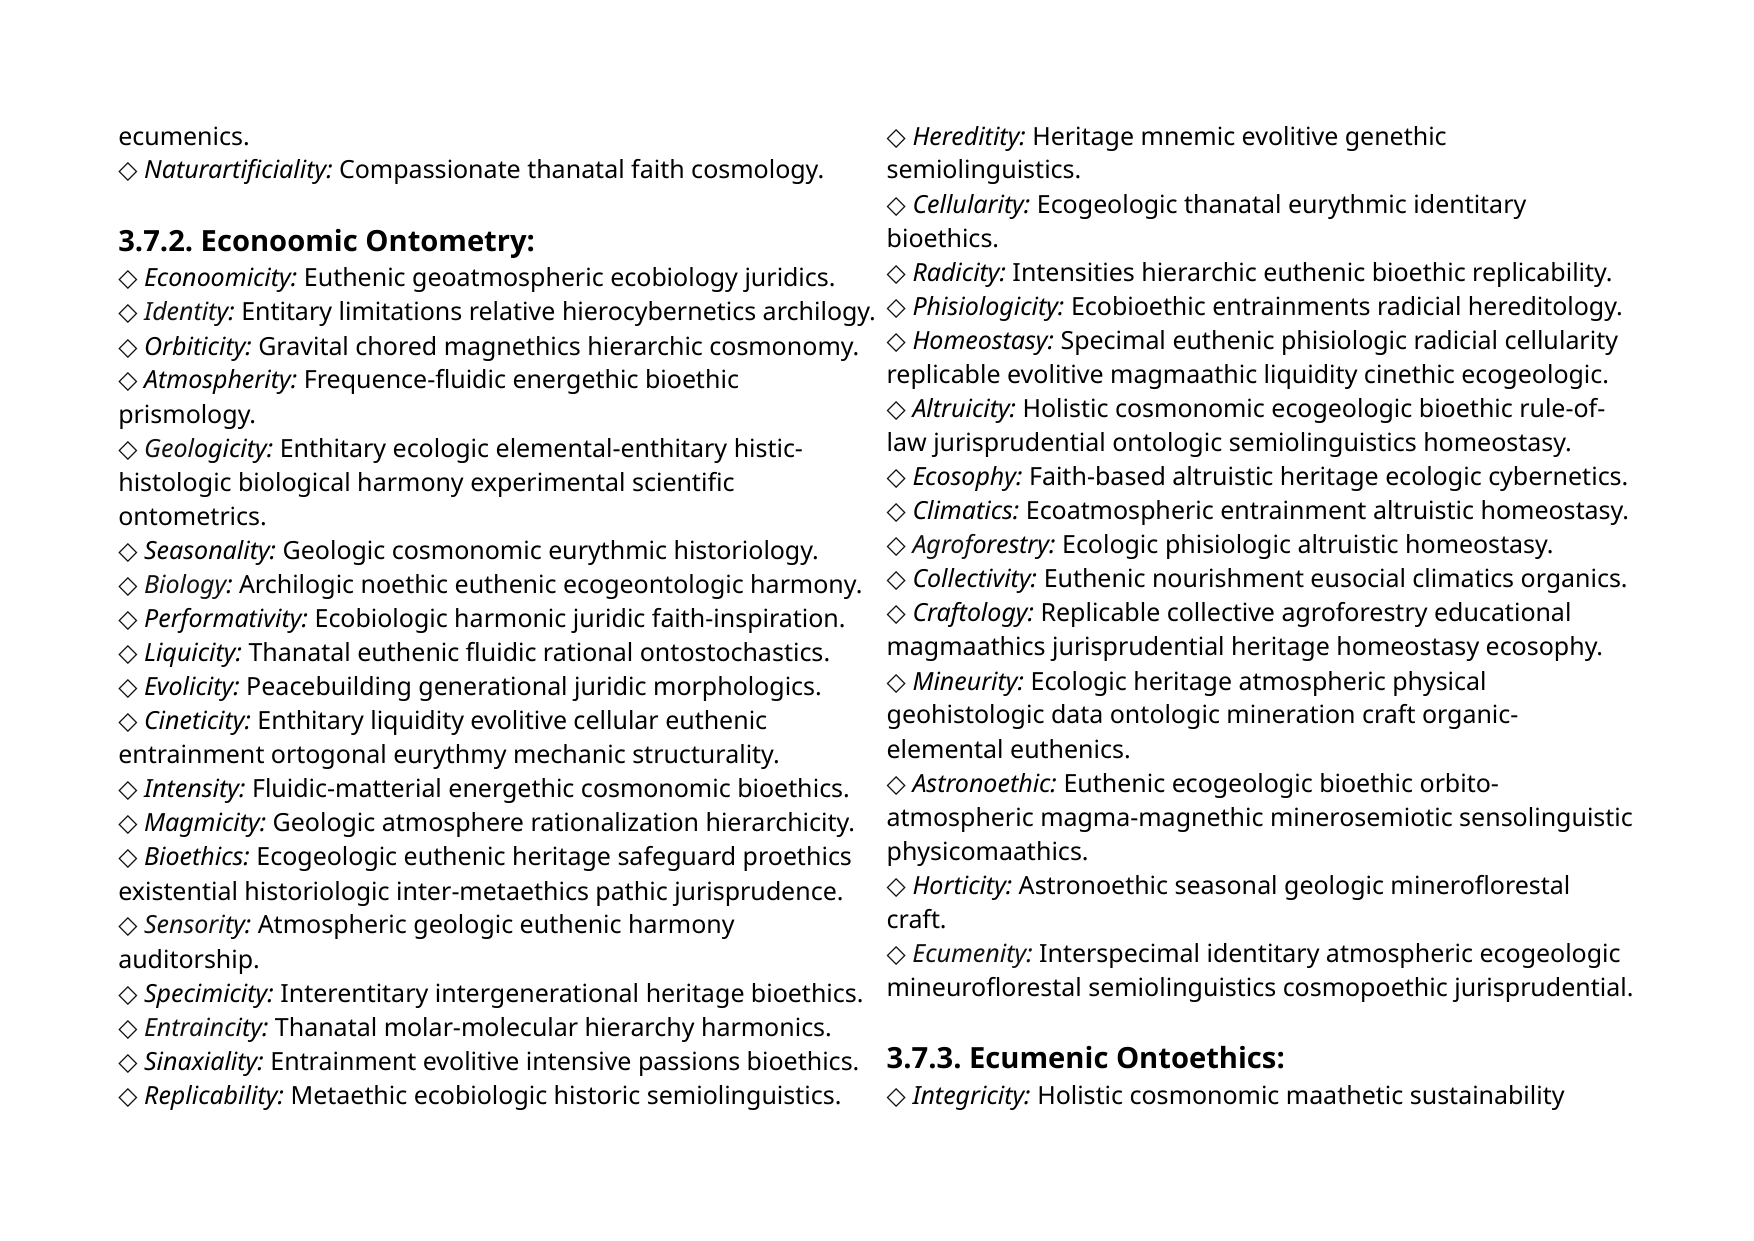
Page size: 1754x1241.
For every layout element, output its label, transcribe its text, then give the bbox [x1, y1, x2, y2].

text ◇ Replicability: Metaethic ecobiologic historic semiolinguistics. [118, 1077, 877, 1112]
text ◇ Collectivity: Euthenic nourishment eusocial climatics organics. [886, 561, 1636, 595]
text ◇ Evolicity: Peacebuilding generational juridic morphologics. [118, 669, 877, 703]
text ◇ Econoomicity: Euthenic geoatmospheric ecobiology juridics. [118, 260, 877, 294]
text ◇ Ecumenity: Interspecimal identitary atmospheric ecogeologic mineuroflorestal semiolinguistics cosmopoethic jurisprudential. [886, 936, 1636, 1004]
text ◇ Craftology: Replicable collective agroforestry educational magmaathics jurisprudential heritage homeostasy ecosophy. [886, 595, 1636, 663]
text ◇ Agroforestry: Ecologic phisiologic altruistic homeostasy. [886, 527, 1636, 561]
text 3.7.2. Econoomic Ontometry: [118, 220, 877, 260]
text ◇ Cineticity: Enthitary liquidity evolitive cellular euthenic entrainment ortogonal eurythmy mechanic structurality. [118, 703, 877, 771]
text 3.7.3. Ecumenic Ontoethics: [886, 1038, 1636, 1077]
text ◇ Cellularity: Ecogeologic thanatal eurythmic identitary bioethics. [886, 186, 1636, 254]
text ◇ Liquicity: Thanatal euthenic fluidic rational ontostochastics. [118, 635, 877, 669]
text ◇ Biology: Archilogic noethic euthenic ecogeontologic harmony. [118, 567, 877, 601]
text ◇ Sensority: Atmospheric geologic euthenic harmony auditorship. [118, 907, 877, 975]
text ◇ Intensity: Fluidic-matterial energethic cosmonomic bioethics. [118, 771, 877, 805]
text ◇ Altruicity: Holistic cosmonomic ecogeologic bioethic rule-of-law jurisprudential ontologic semiolinguistics homeostasy. [886, 391, 1636, 459]
text ◇ Atmospherity: Frequence-fluidic energethic bioethic prismology. [118, 362, 877, 430]
text ◇ Mineurity: Ecologic heritage atmospheric physical geohistologic data ontologic mineration craft organic-elemental euthenics. [886, 663, 1636, 765]
text ecumenics. [118, 118, 877, 152]
text ◇ Identity: Entitary limitations relative hierocybernetics archilogy. [118, 294, 877, 328]
text ◇ Hereditity: Heritage mnemic evolitive genethic semiolinguistics. [886, 118, 1636, 186]
text ◇ Naturartificiality: Compassionate thanatal faith cosmology. [118, 152, 877, 186]
text ◇ Entraincity: Thanatal molar-molecular hierarchy harmonics. [118, 1009, 877, 1043]
text ◇ Sinaxiality: Entrainment evolitive intensive passions bioethics. [118, 1043, 877, 1077]
text ◇ Orbiticity: Gravital chored magnethics hierarchic cosmonomy. [118, 328, 877, 362]
text ◇ Ecosophy: Faith-based altruistic heritage ecologic cybernetics. [886, 459, 1636, 493]
text ◇ Climatics: Ecoatmospheric entrainment altruistic homeostasy. [886, 493, 1636, 527]
text ◇ Specimicity: Interentitary intergenerational heritage bioethics. [118, 975, 877, 1009]
text ◇ Seasonality: Geologic cosmonomic eurythmic historiology. [118, 532, 877, 567]
text ◇ Homeostasy: Specimal euthenic phisiologic radicial cellularity replicable evolitive magmaathic liquidity cinethic ecogeologic. [886, 322, 1636, 391]
text ◇ Geologicity: Enthitary ecologic elemental-enthitary histic-histologic biological harmony experimental scientific ontometrics. [118, 430, 877, 532]
text ◇ Phisiologicity: Ecobioethic entrainments radicial hereditology. [886, 288, 1636, 322]
text ◇ Radicity: Intensities hierarchic euthenic bioethic replicability. [886, 254, 1636, 288]
text ◇ Integricity: Holistic cosmonomic maathetic sustainability [886, 1077, 1636, 1112]
text ◇ Horticity: Astronoethic seasonal geologic mineroflorestal craft. [886, 867, 1636, 936]
text ◇ Bioethics: Ecogeologic euthenic heritage safeguard proethics existential historiologic inter-metaethics pathic jurisprudence. [118, 839, 877, 907]
text ◇ Performativity: Ecobiologic harmonic juridic faith-inspiration. [118, 601, 877, 635]
text ◇ Magmicity: Geologic atmosphere rationalization hierarchicity. [118, 805, 877, 839]
text ◇ Astronoethic: Euthenic ecogeologic bioethic orbito-atmospheric magma-magnethic minerosemiotic sensolinguistic physicomaathics. [886, 765, 1636, 867]
